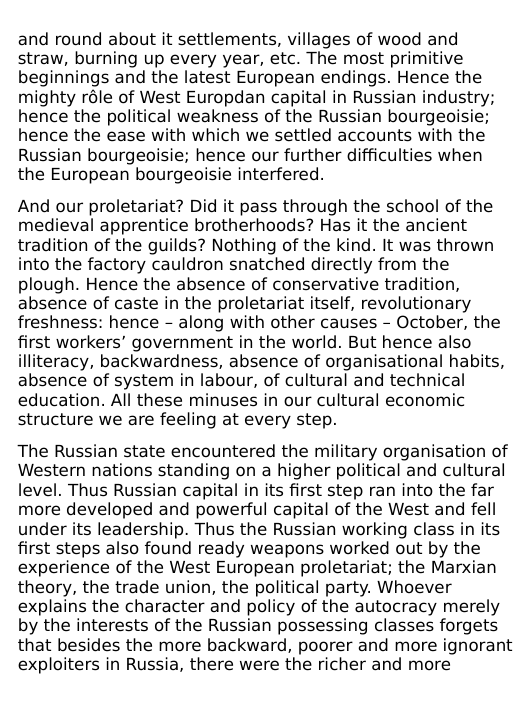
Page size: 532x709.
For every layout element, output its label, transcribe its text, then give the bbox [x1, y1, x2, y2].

text The Russian state encountered the military organisation of Western nations standing on a higher political and cultural level. Thus Russian capital in its first step ran into the far more developed and powerful capital of the West and fell under its leadership. Thus the Russian working class in its first steps also found ready weapons worked out by the experience of the West European proletariat; the Marxian theory, the trade union, the political party. Whoever explains the character and policy of the autocracy merely by the interests of the Russian possessing classes forgets that besides the more backward, poorer and more ignorant exploiters in Russia, there were the richer and more [18, 442, 514, 674]
text And our proletariat? Did it pass through the school of the medieval apprentice brotherhoods? Has it the ancient tradition of the guilds? Nothing of the kind. It was thrown into the factory cauldron snatched directly from the plough. Hence the absence of conservative tradition, absence of caste in the proletariat itself, revolutionary freshness: hence – along with other causes – October, the first workers’ government in the world. But hence also illiteracy, backwardness, absence of organisational habits, absence of system in labour, of cultural and technical education. All these minuses in our cultural economic structure we are feeling at every step. [18, 197, 514, 429]
text and round about it settlements, villages of wood and straw, burning up every year, etc. The most primitive beginnings and the latest European endings. Hence the mighty rôle of West Europdan capital in Russian industry; hence the political weakness of the Russian bourgeoisie; hence the ease with which we settled accounts with the Russian bourgeoisie; hence our further difficulties when the European bourgeoisie interfered. [18, 29, 514, 184]
